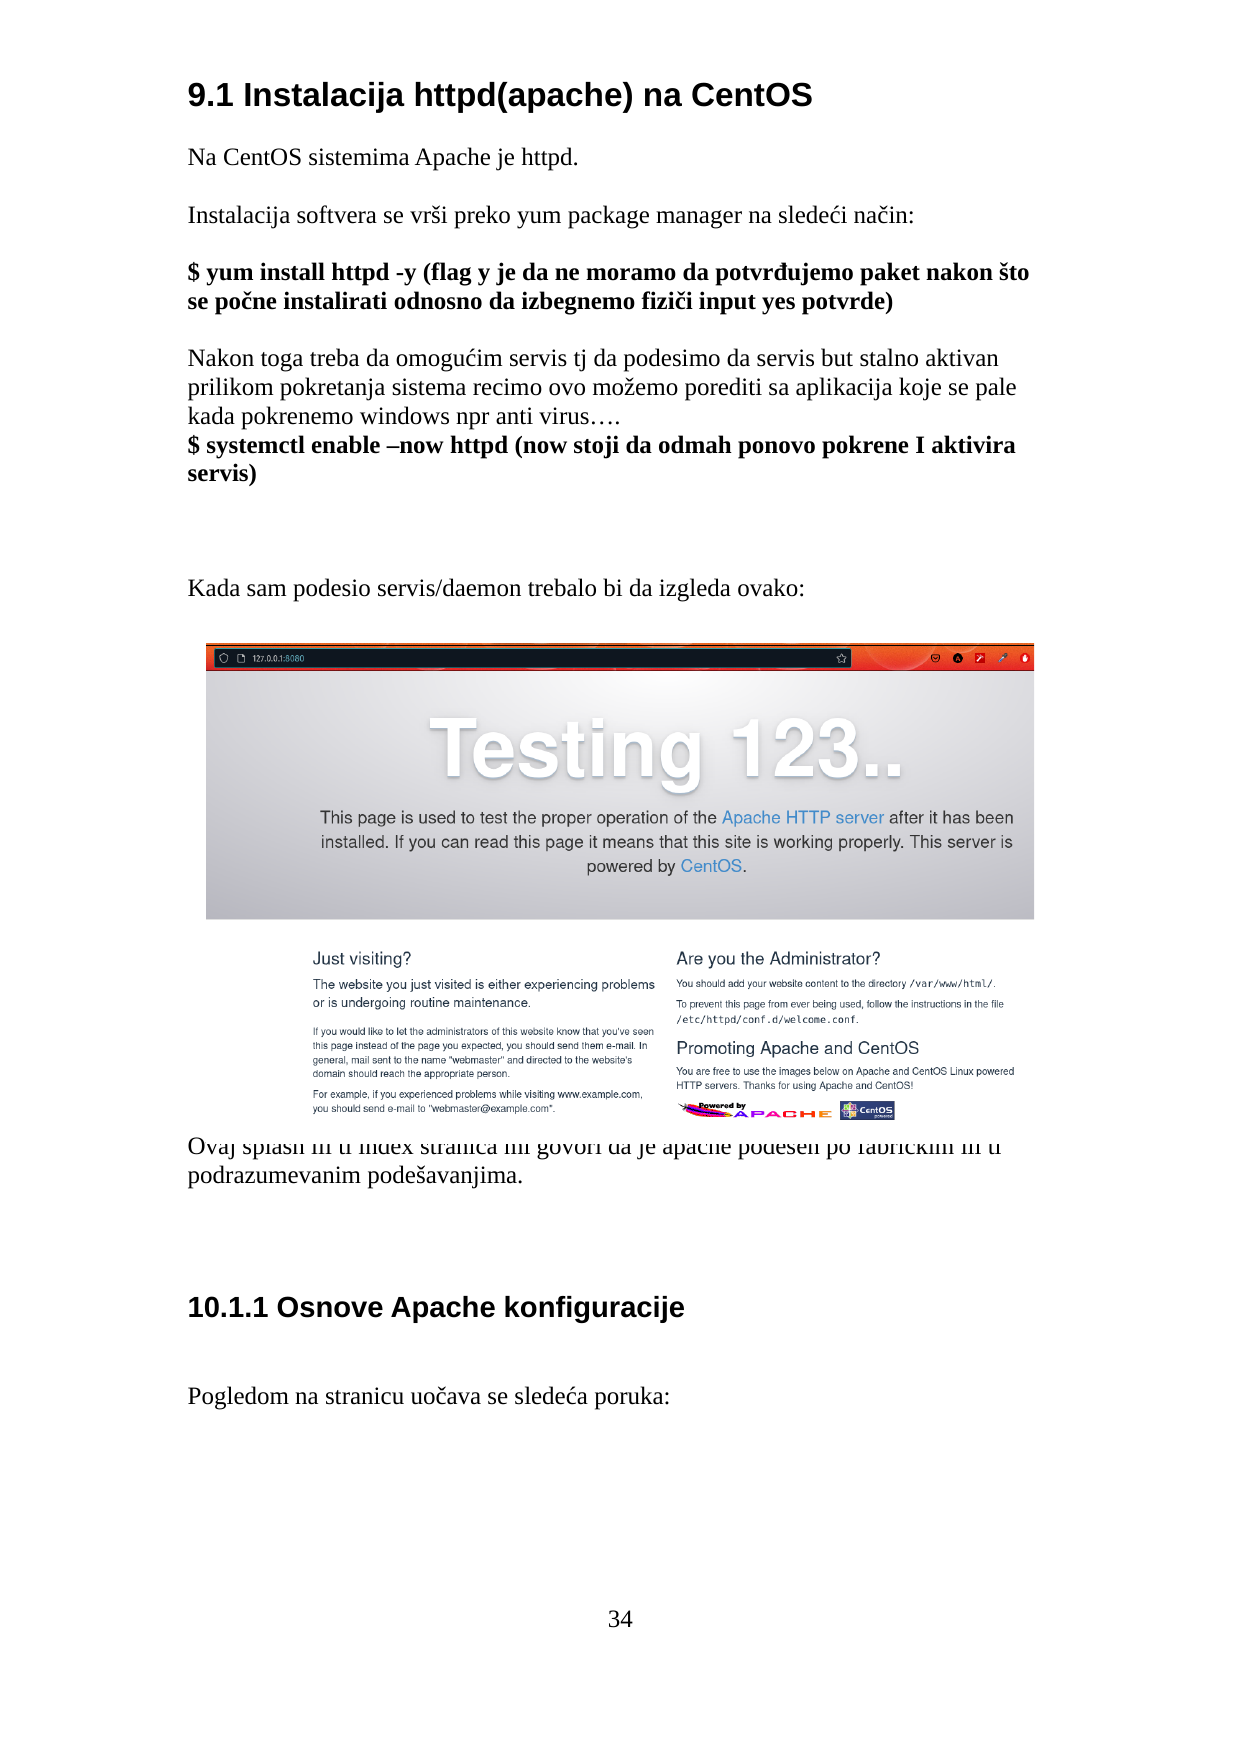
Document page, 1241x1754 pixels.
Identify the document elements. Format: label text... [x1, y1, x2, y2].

text $ yum install httpd -y (flag y je da ne moramo da potvrđujemo paket nakon što se počne instalirati odnosno da izbegnemo fiziči input yes potvrde) [187, 257, 1053, 315]
text $ systemctl enable –now httpd (now stoji da odmah ponovo pokrene I aktivira servis) [187, 430, 1053, 573]
subtitle 9.1 Instalacija httpd(apache) na CentOS [187, 75, 1053, 113]
text Pogledom na stranicu uočava se sledeća poruka: [187, 1381, 1053, 1409]
text Ovaj splash ili ti index stranica mi govori da je apache podešen po fabričkim ili ti podrazumevanim podešavanjima. [187, 775, 1053, 1189]
text Instalacija softvera se vrši preko yum package manager na sledeći način: [187, 200, 1053, 257]
text Kada sam podesio servis/daemon trebalo bi da izgleda ovako: [187, 573, 1053, 602]
text Nakon toga treba da omogućim servis tj da podesimo da servis but stalno aktivan prilikom pokretanja sistema recimo ovo možemo porediti sa aplikacija koje se pale kada pokrenemo windows npr anti virus…. [187, 343, 1053, 430]
subtitle 10.1.1 Osnove Apache konfiguracije [187, 1290, 1053, 1323]
text Na CentOS sistemima Apache je httpd. [187, 142, 1053, 171]
